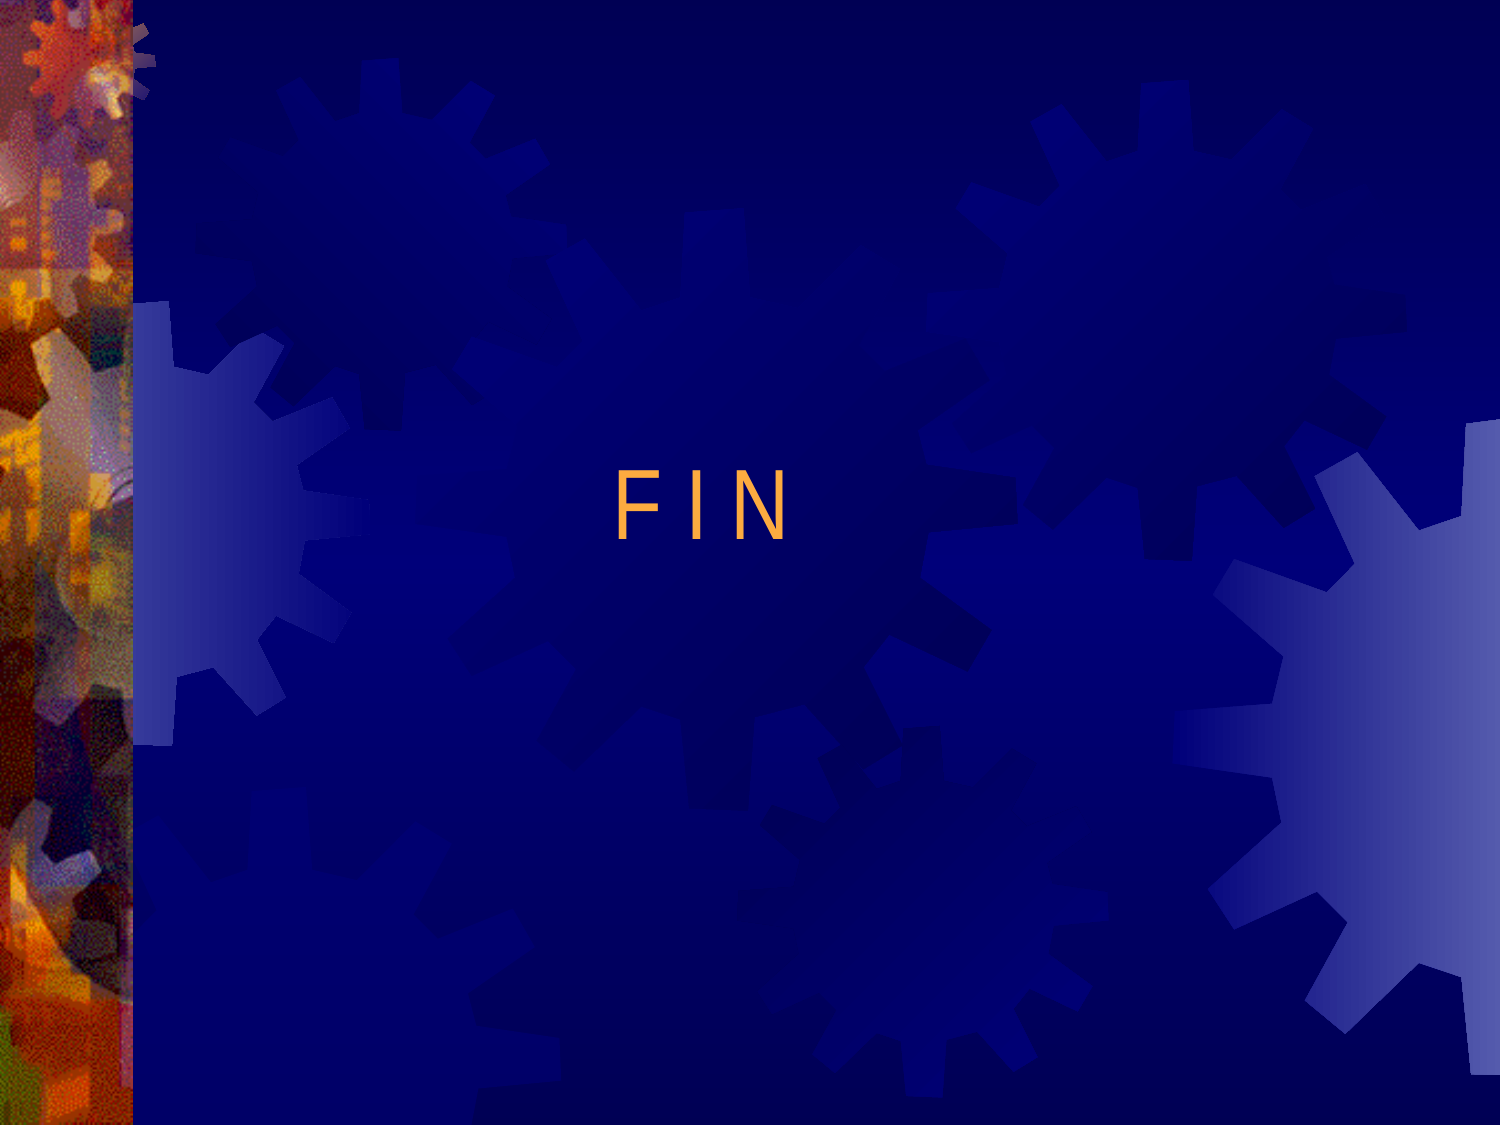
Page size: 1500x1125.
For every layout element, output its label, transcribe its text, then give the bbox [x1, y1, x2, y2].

picture [0, 0, 133, 1125]
text_box F I N [597, 432, 806, 568]
